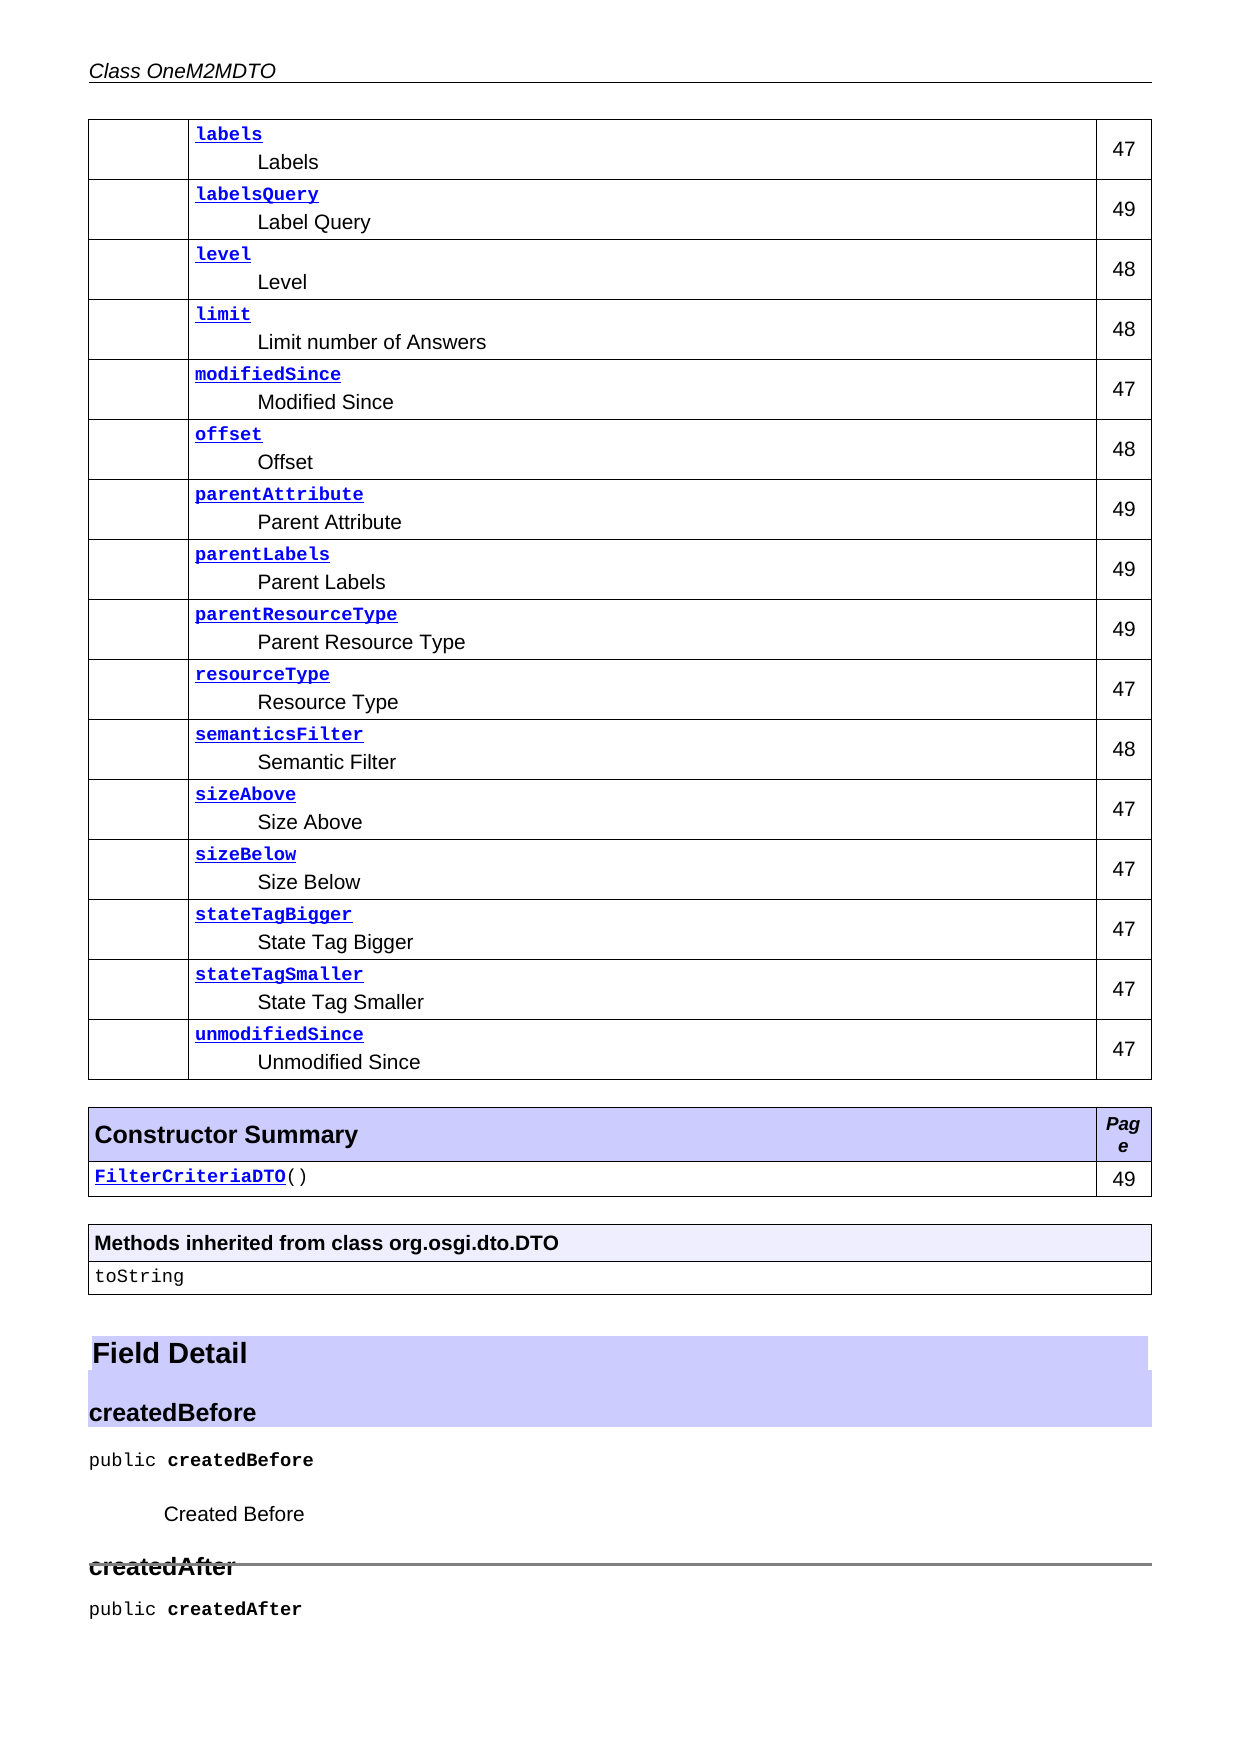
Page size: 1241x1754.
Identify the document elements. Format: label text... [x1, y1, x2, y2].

table_cell [89, 600, 188, 658]
table_cell parentResourceType Parent Resource Type [189, 600, 1096, 658]
table_cell 48 [1097, 540, 1151, 598]
table_cell [89, 960, 188, 1018]
table_cell 46 [1097, 900, 1151, 958]
table_cell 47 [1097, 720, 1151, 778]
table_cell sizeAbove Size Above [189, 780, 1096, 838]
table_cell offset Offset [189, 420, 1096, 478]
table_cell stateTagBigger State Tag Bigger [189, 900, 1096, 958]
table_cell parentLabels Parent Labels [189, 540, 1096, 598]
table_cell [89, 840, 188, 898]
text public createdBefore [88, 1451, 1152, 1472]
table_cell 48 [1097, 480, 1151, 538]
table_cell limit Limit number of Answers [189, 300, 1096, 358]
table_cell 48 [1097, 600, 1151, 658]
subtitle createdBefore [88, 1398, 1152, 1427]
table_cell resourceType Resource Type [189, 660, 1096, 718]
table_cell 47 [1097, 240, 1151, 298]
text Created Before [163, 1502, 1152, 1526]
table_cell [89, 240, 188, 298]
table_cell modifiedSince Modified Since [189, 360, 1096, 418]
table_cell 46 [1097, 120, 1151, 178]
table_cell labels Labels [189, 120, 1096, 178]
table_cell [89, 480, 188, 538]
text public createdAfter [88, 1599, 1152, 1621]
table_cell semanticsFilter Semantic Filter [189, 720, 1096, 778]
table_cell 46 [1097, 780, 1151, 838]
table_cell 48 [1097, 1162, 1151, 1196]
table_cell level Level [189, 240, 1096, 298]
table_cell [89, 360, 188, 418]
table_cell toString [89, 1262, 1151, 1294]
table_cell 48 [1097, 180, 1151, 238]
table_cell [89, 1020, 188, 1078]
table_cell FilterCriteriaDTO() [89, 1162, 1096, 1196]
table_cell 46 [1097, 960, 1151, 1018]
table_cell 46 [1097, 360, 1151, 418]
table_cell stateTagSmaller State Tag Smaller [189, 960, 1096, 1018]
table_cell [89, 780, 188, 838]
table_cell 47 [1097, 420, 1151, 478]
table_cell 46 [1097, 1020, 1151, 1078]
table_cell 47 [1097, 300, 1151, 358]
table_cell 46 [1097, 660, 1151, 718]
table_cell [89, 180, 188, 238]
table_cell unmodifiedSince Unmodified Since [189, 1020, 1096, 1078]
table_cell sizeBelow Size Below [189, 840, 1096, 898]
table_cell [89, 900, 188, 958]
table_cell [89, 540, 188, 598]
table_header Page [1097, 1108, 1151, 1161]
table_cell 46 [1097, 840, 1151, 898]
table_header Constructor Summary [89, 1108, 1096, 1161]
subtitle Field Detail [92, 1336, 1148, 1370]
table_cell parentAttribute Parent Attribute [189, 480, 1096, 538]
table_cell [89, 660, 188, 718]
table_cell [89, 420, 188, 478]
table_cell [89, 300, 188, 358]
table_cell [89, 120, 188, 178]
table_cell labelsQuery Label Query [189, 180, 1096, 238]
table_cell [89, 720, 188, 778]
table_header Methods inherited from class org.osgi.dto.DTO [89, 1225, 1151, 1261]
